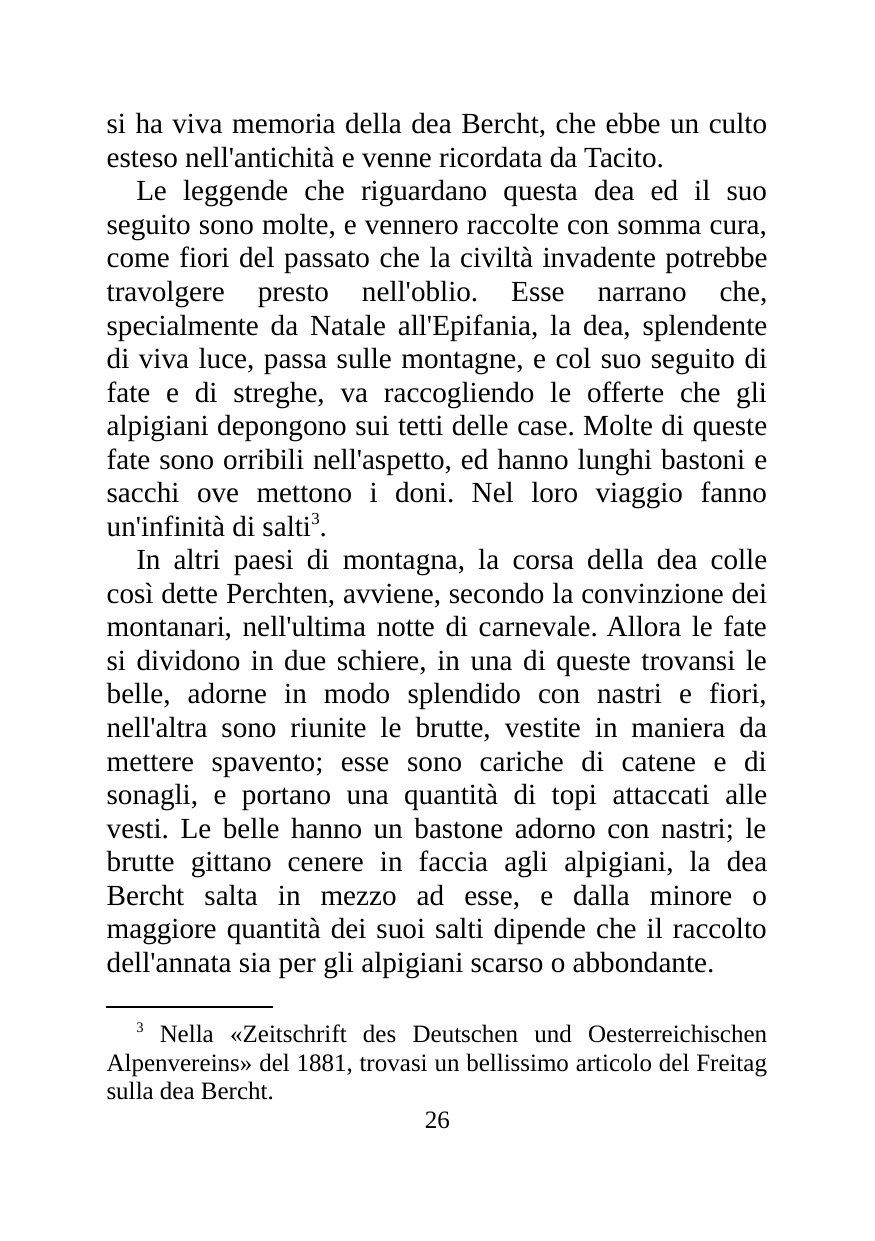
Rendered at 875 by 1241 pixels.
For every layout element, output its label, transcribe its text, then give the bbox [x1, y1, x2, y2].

text Le leggende che riguardano questa dea ed il suo seguito sono molte, e vennero raccolte con somma cura, come fiori del passato che la civiltà invadente potrebbe travolgere presto nell'oblio. Esse narrano che, specialmente da Natale all'Epifania, la dea, splendente di viva luce, passa sulle montagne, e col suo seguito di fate e di streghe, va raccogliendo le offerte che gli alpigiani depongono sui tetti delle case. Molte di queste fate sono orribili nell'aspetto, ed hanno lunghi bastoni e sacchi ove mettono i doni. Nel loro viaggio fanno un'infinità di salti. [106, 173, 768, 542]
text si ha viva memoria della dea Bercht, che ebbe un culto esteso nell'antichità e venne ricordata da Tacito. [106, 106, 768, 173]
text Nella «Zeitschrift des Deutschen und Oesterreichischen Alpenvereins» del 1881, trovasi un bellissimo articolo del Freitag sulla dea Bercht. [106, 1019, 768, 1105]
text In altri paesi di montagna, la corsa della dea colle così dette Perchten, avviene, secondo la convinzione dei montanari, nell'ultima notte di carnevale. Allora le fate si dividono in due schiere, in una di queste trovansi le belle, adorne in modo splendido con nastri e fiori, nell'altra sono riunite le brutte, vestite in maniera da mettere spavento; esse sono cariche di catene e di sonagli, e portano una quantità di topi attaccati alle vesti. Le belle hanno un bastone adorno con nastri; le brutte gittano cenere in faccia agli alpigiani, la dea Bercht salta in mezzo ad esse, e dalla minore o maggiore quantità dei suoi salti dipende che il raccolto dell'annata sia per gli alpigiani scarso o abbondante. [106, 542, 768, 978]
